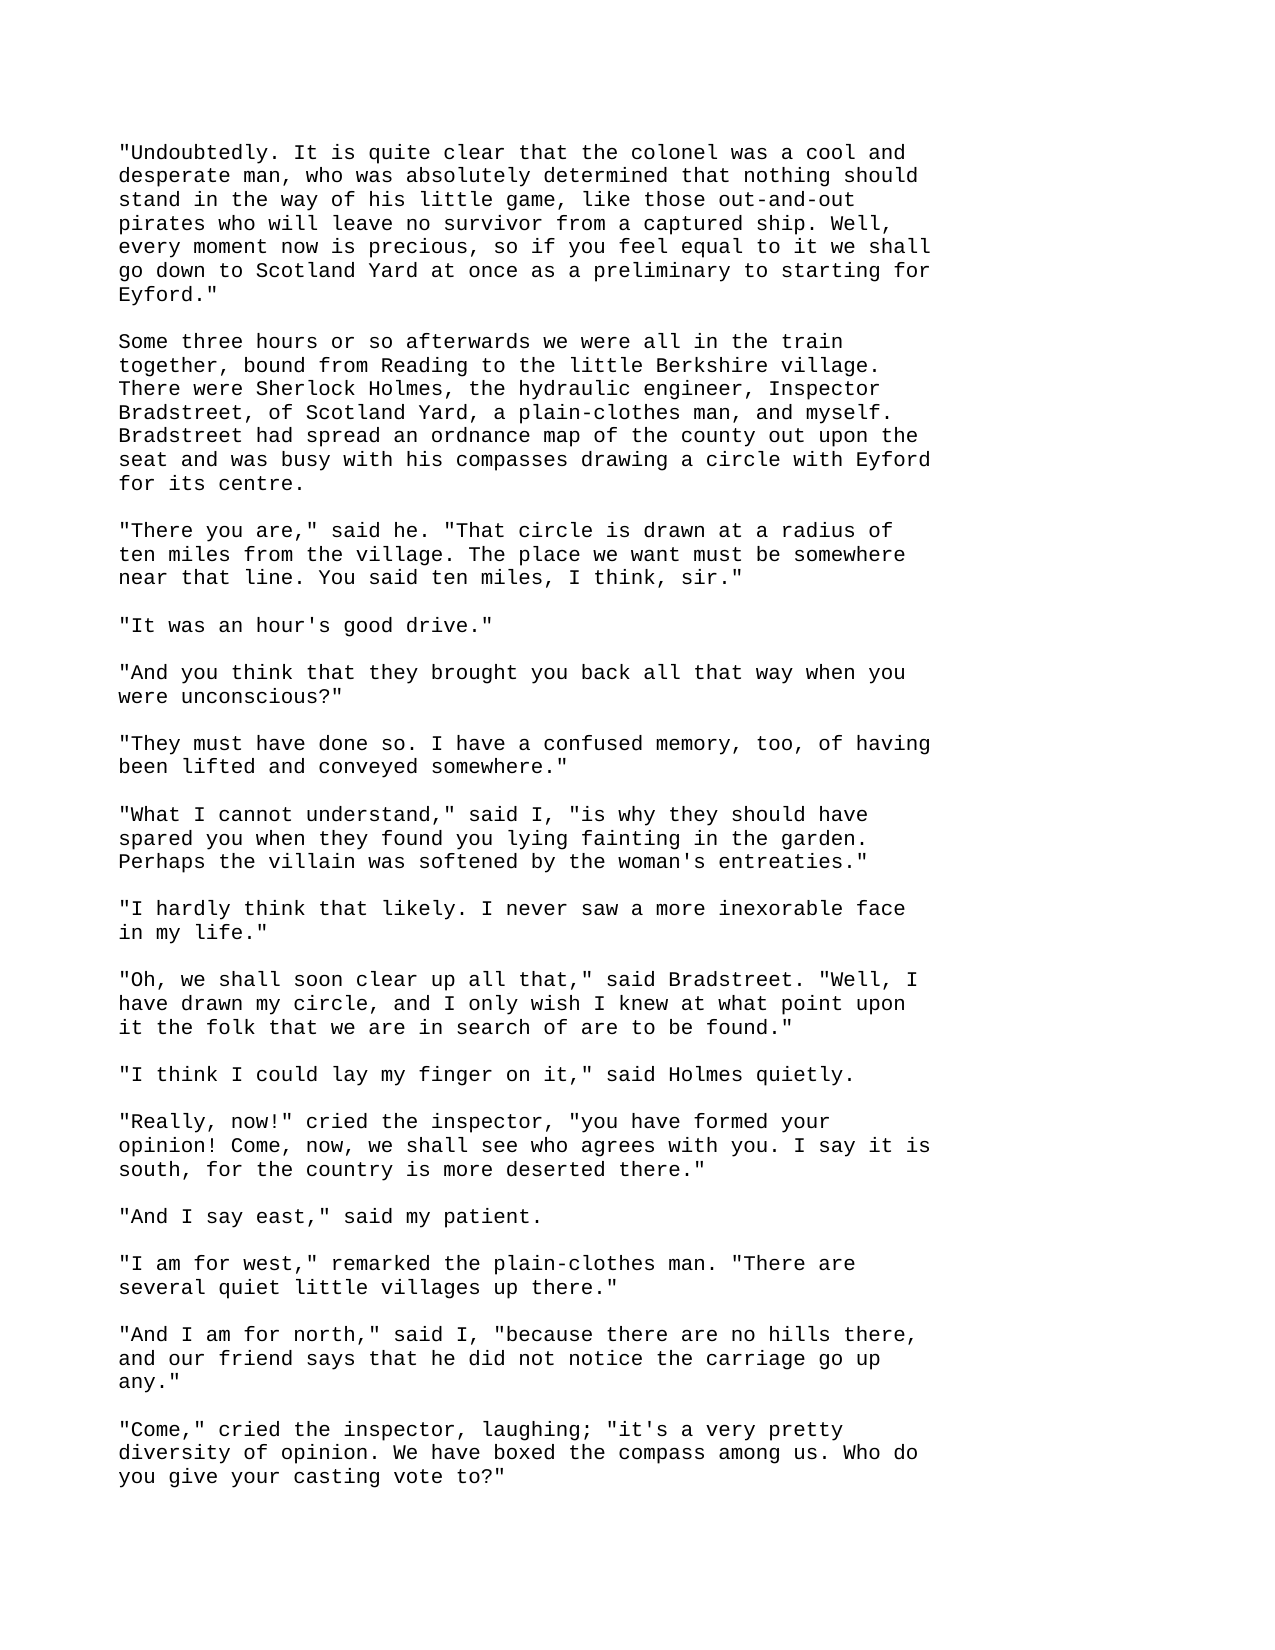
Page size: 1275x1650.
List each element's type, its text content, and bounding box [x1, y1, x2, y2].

text "I think I could lay my finger on it," said Holmes quietly. [118, 1064, 1157, 1088]
text stand in the way of his little game, like those out-and-out [118, 189, 1157, 213]
text "And I am for north," said I, "because there are no hills there, [118, 1324, 1157, 1348]
text "I hardly think that likely. I never saw a more inexorable face [118, 898, 1157, 922]
text "Really, now!" cried the inspector, "you have formed your [118, 1111, 1157, 1135]
text "And you think that they brought you back all that way when you [118, 662, 1157, 686]
text near that line. You said ten miles, I think, sir." [118, 567, 1157, 591]
text "They must have done so. I have a confused memory, too, of having [118, 733, 1157, 757]
text and our friend says that he did not notice the carriage go up [118, 1348, 1157, 1371]
text "What I cannot understand," said I, "is why they should have [118, 804, 1157, 827]
text "Undoubtedly. It is quite clear that the colonel was a cool and [118, 142, 1157, 165]
text been lifted and conveyed somewhere." [118, 757, 1157, 780]
text "There you are," said he. "That circle is drawn at a radius of [118, 520, 1157, 544]
text spared you when they found you lying fainting in the garden. [118, 827, 1157, 851]
text it the folk that we are in search of are to be found." [118, 1017, 1157, 1040]
text pirates who will leave no survivor from a captured ship. Well, [118, 213, 1157, 236]
text you give your casting vote to?" [118, 1466, 1157, 1489]
text have drawn my circle, and I only wish I knew at what point upon [118, 993, 1157, 1017]
text Bradstreet, of Scotland Yard, a plain-clothes man, and myself. [118, 402, 1157, 426]
text in my life." [118, 922, 1157, 946]
text Eyford." [118, 284, 1157, 307]
text "It was an hour's good drive." [118, 615, 1157, 638]
text together, bound from Reading to the little Berkshire village. [118, 354, 1157, 378]
text go down to Scotland Yard at once as a preliminary to starting for [118, 260, 1157, 284]
text "I am for west," remarked the plain-clothes man. "There are [118, 1253, 1157, 1277]
text every moment now is precious, so if you feel equal to it we shall [118, 236, 1157, 260]
text Perhaps the villain was softened by the woman's entreaties." [118, 851, 1157, 875]
text desperate man, who was absolutely determined that nothing should [118, 165, 1157, 189]
text several quiet little villages up there." [118, 1277, 1157, 1300]
text south, for the country is more deserted there." [118, 1158, 1157, 1182]
text diversity of opinion. We have boxed the compass among us. Who do [118, 1442, 1157, 1466]
text for its centre. [118, 473, 1157, 496]
text any." [118, 1371, 1157, 1395]
text "Come," cried the inspector, laughing; "it's a very pretty [118, 1419, 1157, 1442]
text Bradstreet had spread an ordnance map of the county out upon the [118, 426, 1157, 449]
text "And I say east," said my patient. [118, 1206, 1157, 1229]
text ten miles from the village. The place we want must be somewhere [118, 544, 1157, 567]
text "Oh, we shall soon clear up all that," said Bradstreet. "Well, I [118, 969, 1157, 993]
text were unconscious?" [118, 686, 1157, 709]
text There were Sherlock Holmes, the hydraulic engineer, Inspector [118, 378, 1157, 402]
text seat and was busy with his compasses drawing a circle with Eyford [118, 449, 1157, 473]
text Some three hours or so afterwards we were all in the train [118, 331, 1157, 354]
text opinion! Come, now, we shall see who agrees with you. I say it is [118, 1135, 1157, 1158]
